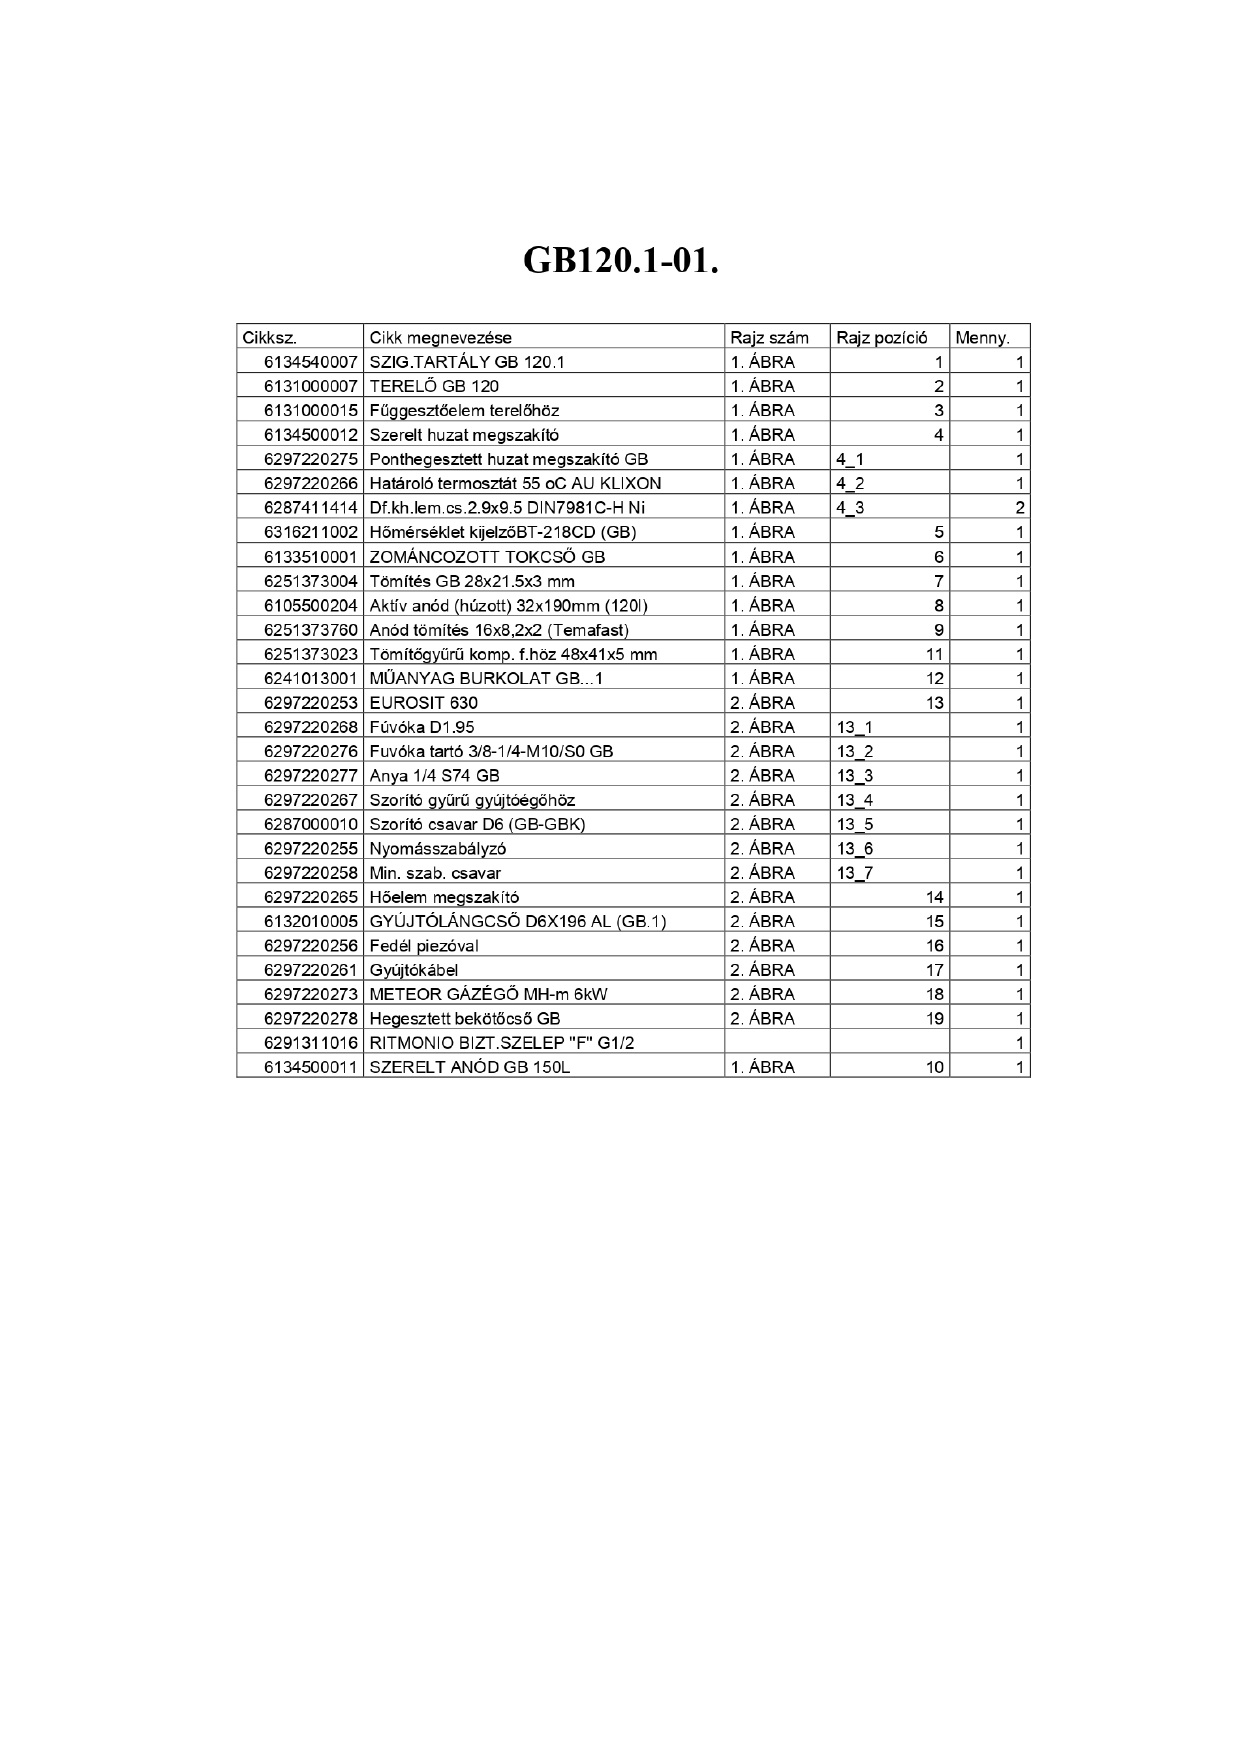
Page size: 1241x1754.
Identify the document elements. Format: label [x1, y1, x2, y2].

picture [118, 118, 1123, 1539]
